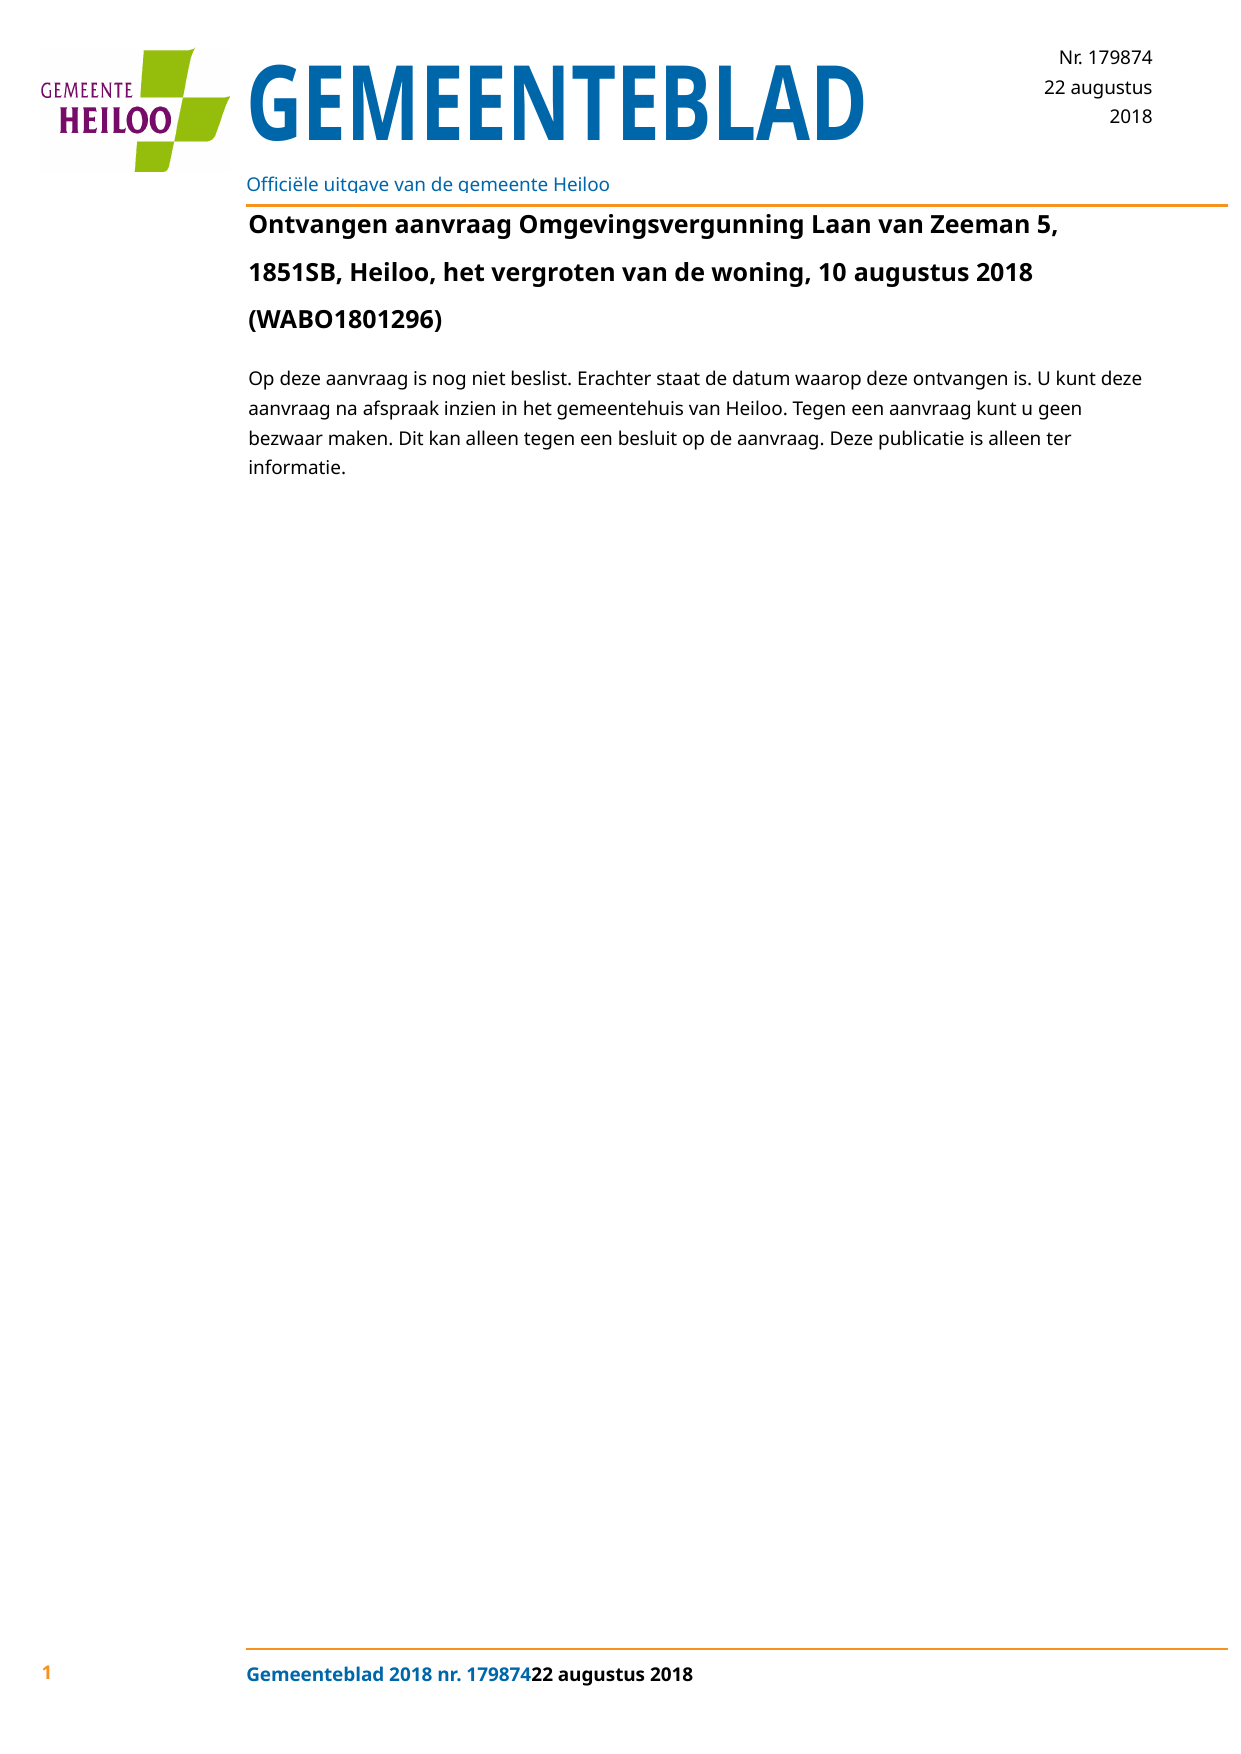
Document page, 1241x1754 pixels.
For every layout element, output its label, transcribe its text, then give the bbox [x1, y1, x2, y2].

picture [41, 47, 231, 172]
text Ontvangen aanvraag Omgevingsvergunning Laan van Zeeman 5, 1851SB, Heiloo, het vergroten van de woning, 10 augustus 2018 (WABO1801296) [248, 207, 1152, 336]
text Op deze aanvraag is nog niet beslist. Erachter staat de datum waarop deze ontvangen is. U kunt deze aanvraag na afspraak inzien in het gemeentehuis van Heiloo. Tegen een aanvraag kunt u geen bezwaar maken. Dit kan alleen tegen een besluit op de aanvraag. Deze publicatie is alleen ter informatie. [248, 366, 1152, 480]
